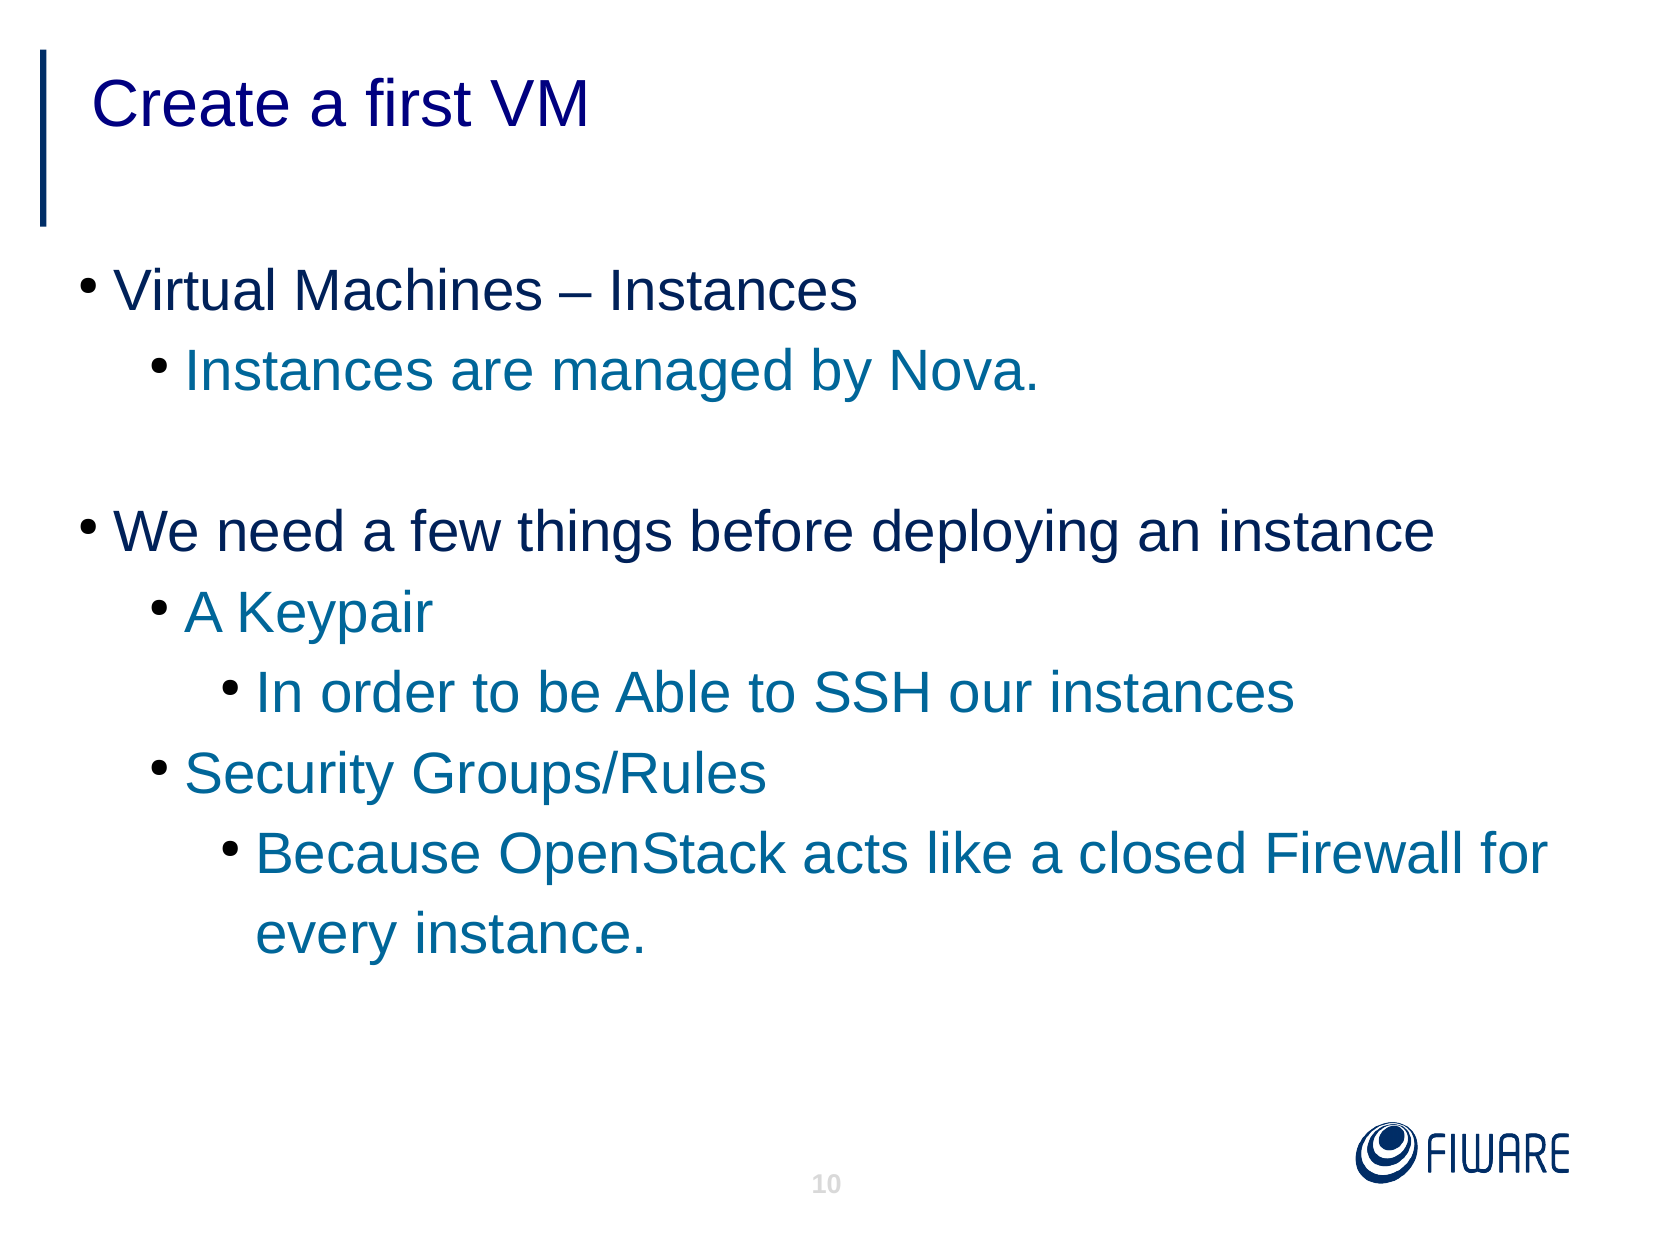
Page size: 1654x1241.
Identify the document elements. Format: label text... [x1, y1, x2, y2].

slide_number [733, 1149, 921, 1216]
text_box Virtual Machines – Instances Instances are managed by Nova. We need a few things before deploying an instance A Keypair In order to be Able to SSH our instances Security Groups/Rules Because OpenStack acts like a closed Firewall for every instance. [63, 234, 1573, 973]
picture [1351, 1116, 1575, 1188]
title Create a first VM [76, 51, 1408, 196]
